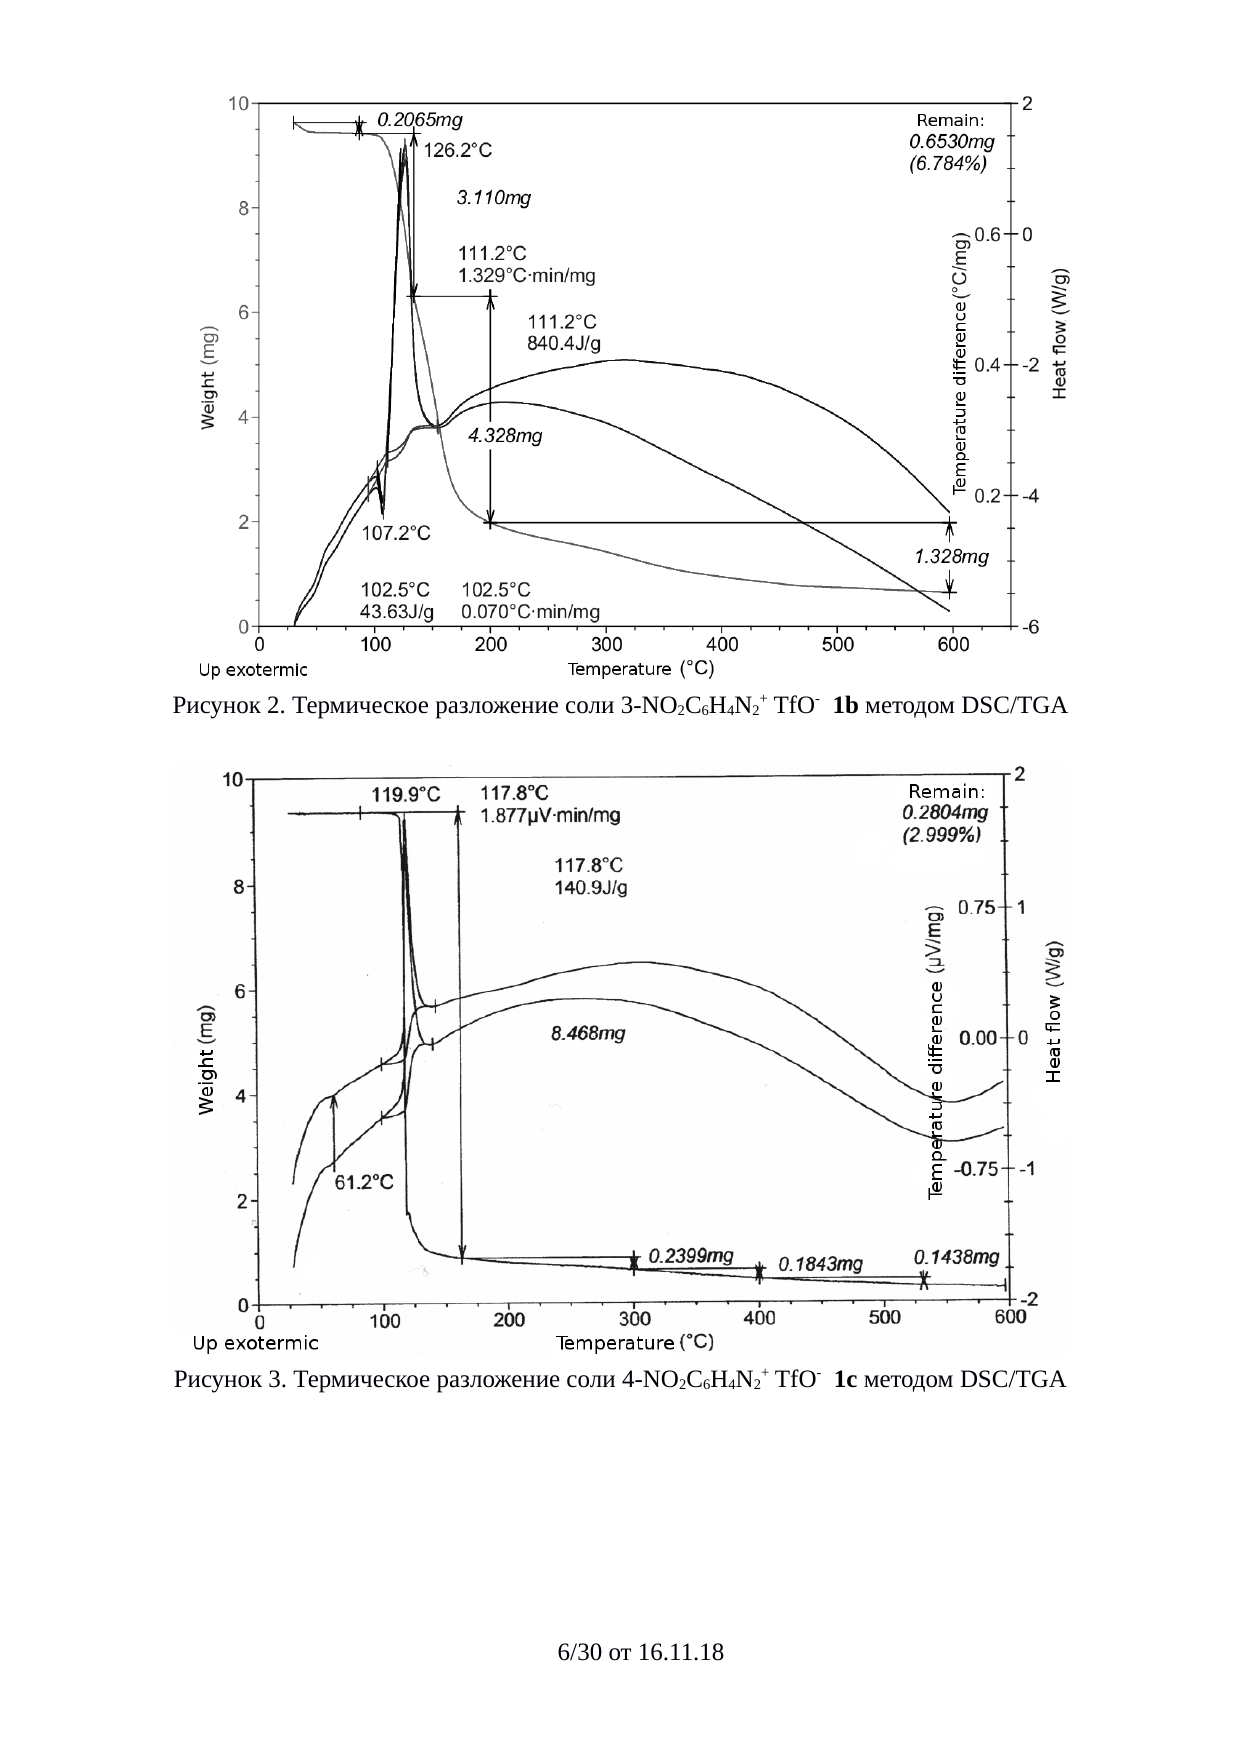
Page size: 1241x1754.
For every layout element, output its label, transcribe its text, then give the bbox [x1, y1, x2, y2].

text Рисунок 3. Термическое разложение соли 4-NO2С6H4N2+ TfO- 1c методом DSC/TGA [118, 1364, 1122, 1393]
picture [171, 764, 1070, 1356]
text Рисунок 2. Термическое разложение соли 3-NO2С6H4N2+ TfO- 1b методом DSC/TGA [118, 690, 1122, 719]
picture [166, 88, 1074, 682]
